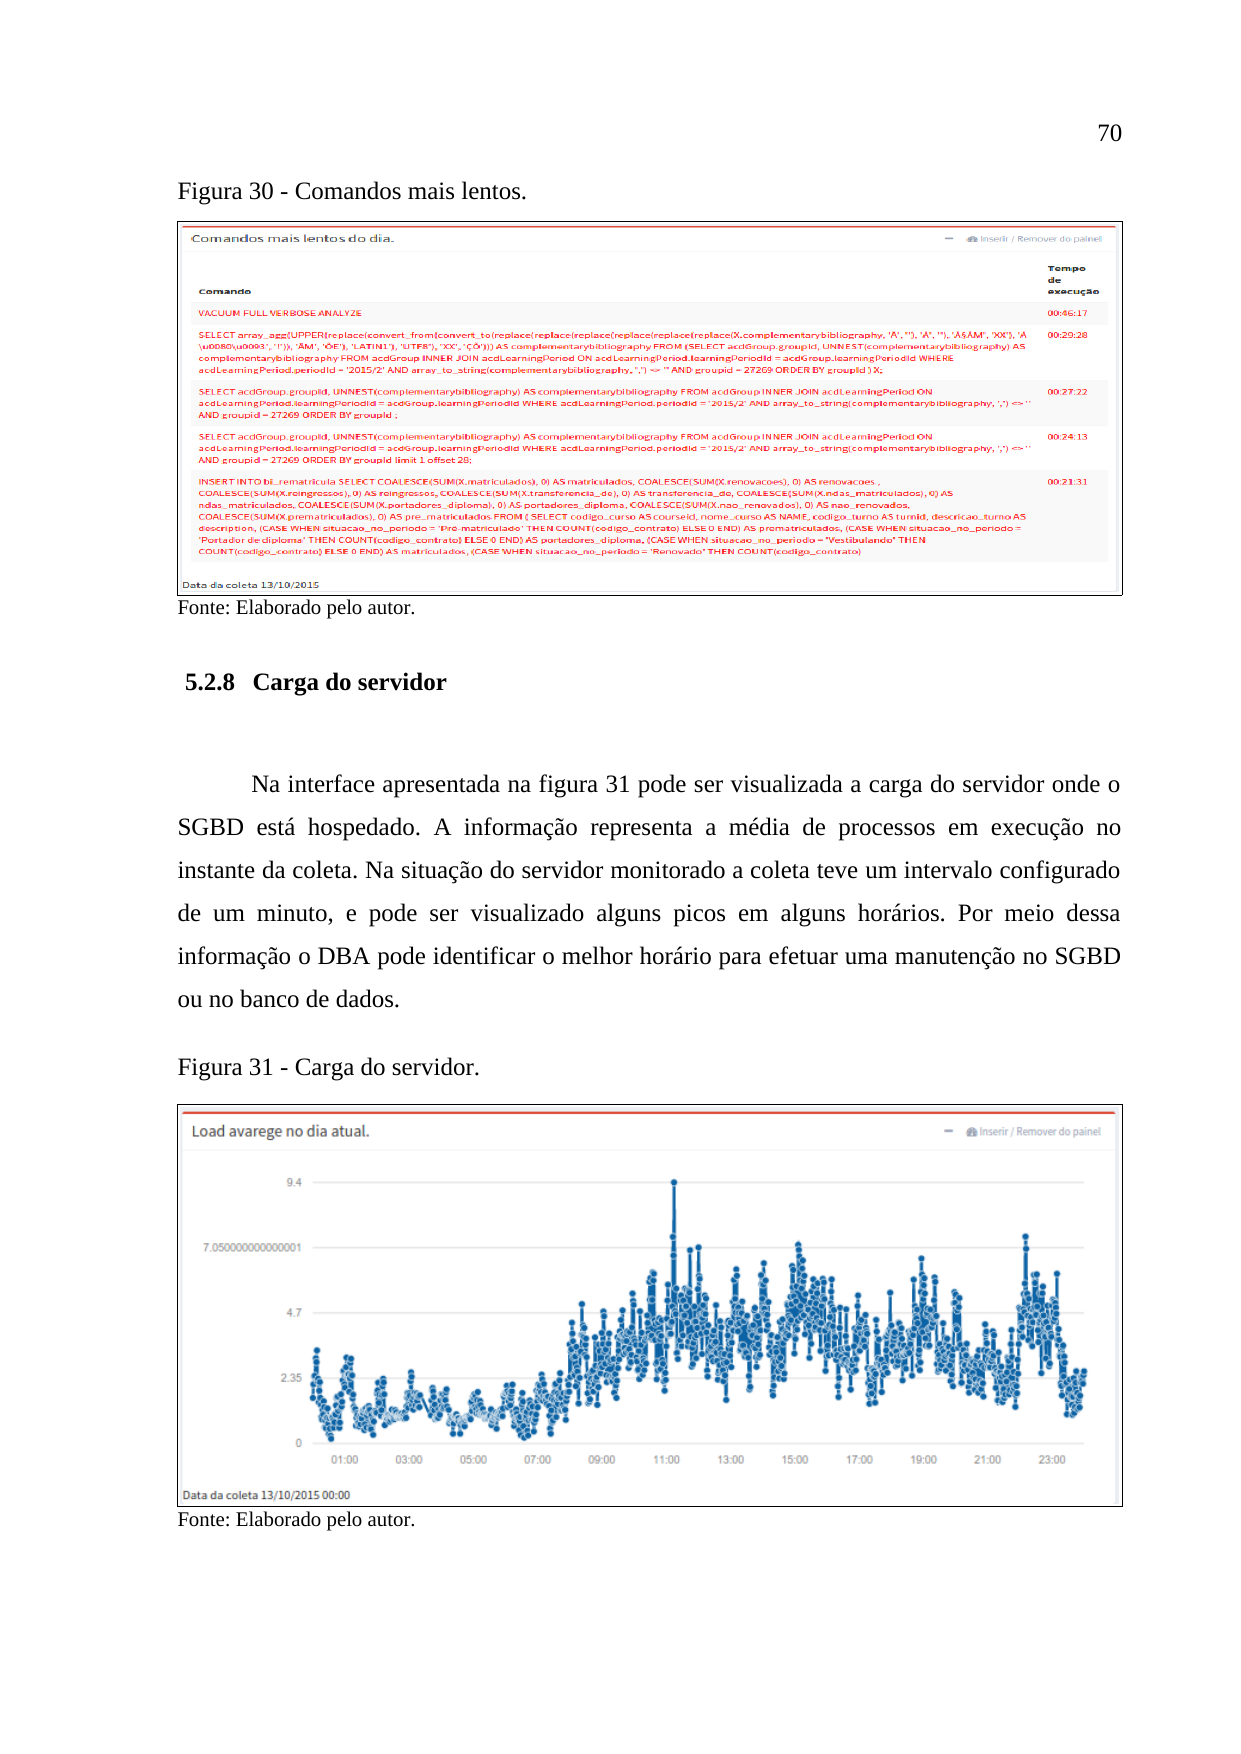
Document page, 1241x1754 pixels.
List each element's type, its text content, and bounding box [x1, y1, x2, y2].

text Figura 30 - Comandos mais lentos. [177, 176, 1122, 205]
list Fonte: Elaborado pelo autor. [177, 596, 1122, 619]
text Figura 31 - Carga do servidor. [177, 1052, 1122, 1081]
list Carga do servidor [185, 667, 1122, 696]
list [178, 222, 1122, 595]
picture [180, 224, 1119, 592]
picture [180, 1107, 1119, 1504]
list Fonte: Elaborado pelo autor. [177, 1507, 1122, 1531]
text Na interface apresentada na figura 31 pode ser visualizada a carga do servidor onde o SGBD está hospedado. A informação representa a média de processos em execução no instante da coleta. Na situação do servidor monitorado a coleta teve um intervalo configurado de um minuto, e pode ser visualizado alguns picos em alguns horários. Por meio dessa informação o DBA pode identificar o melhor horário para efetuar uma manutenção no SGBD ou no banco de dados. [177, 769, 1122, 1013]
list [178, 1105, 1122, 1506]
